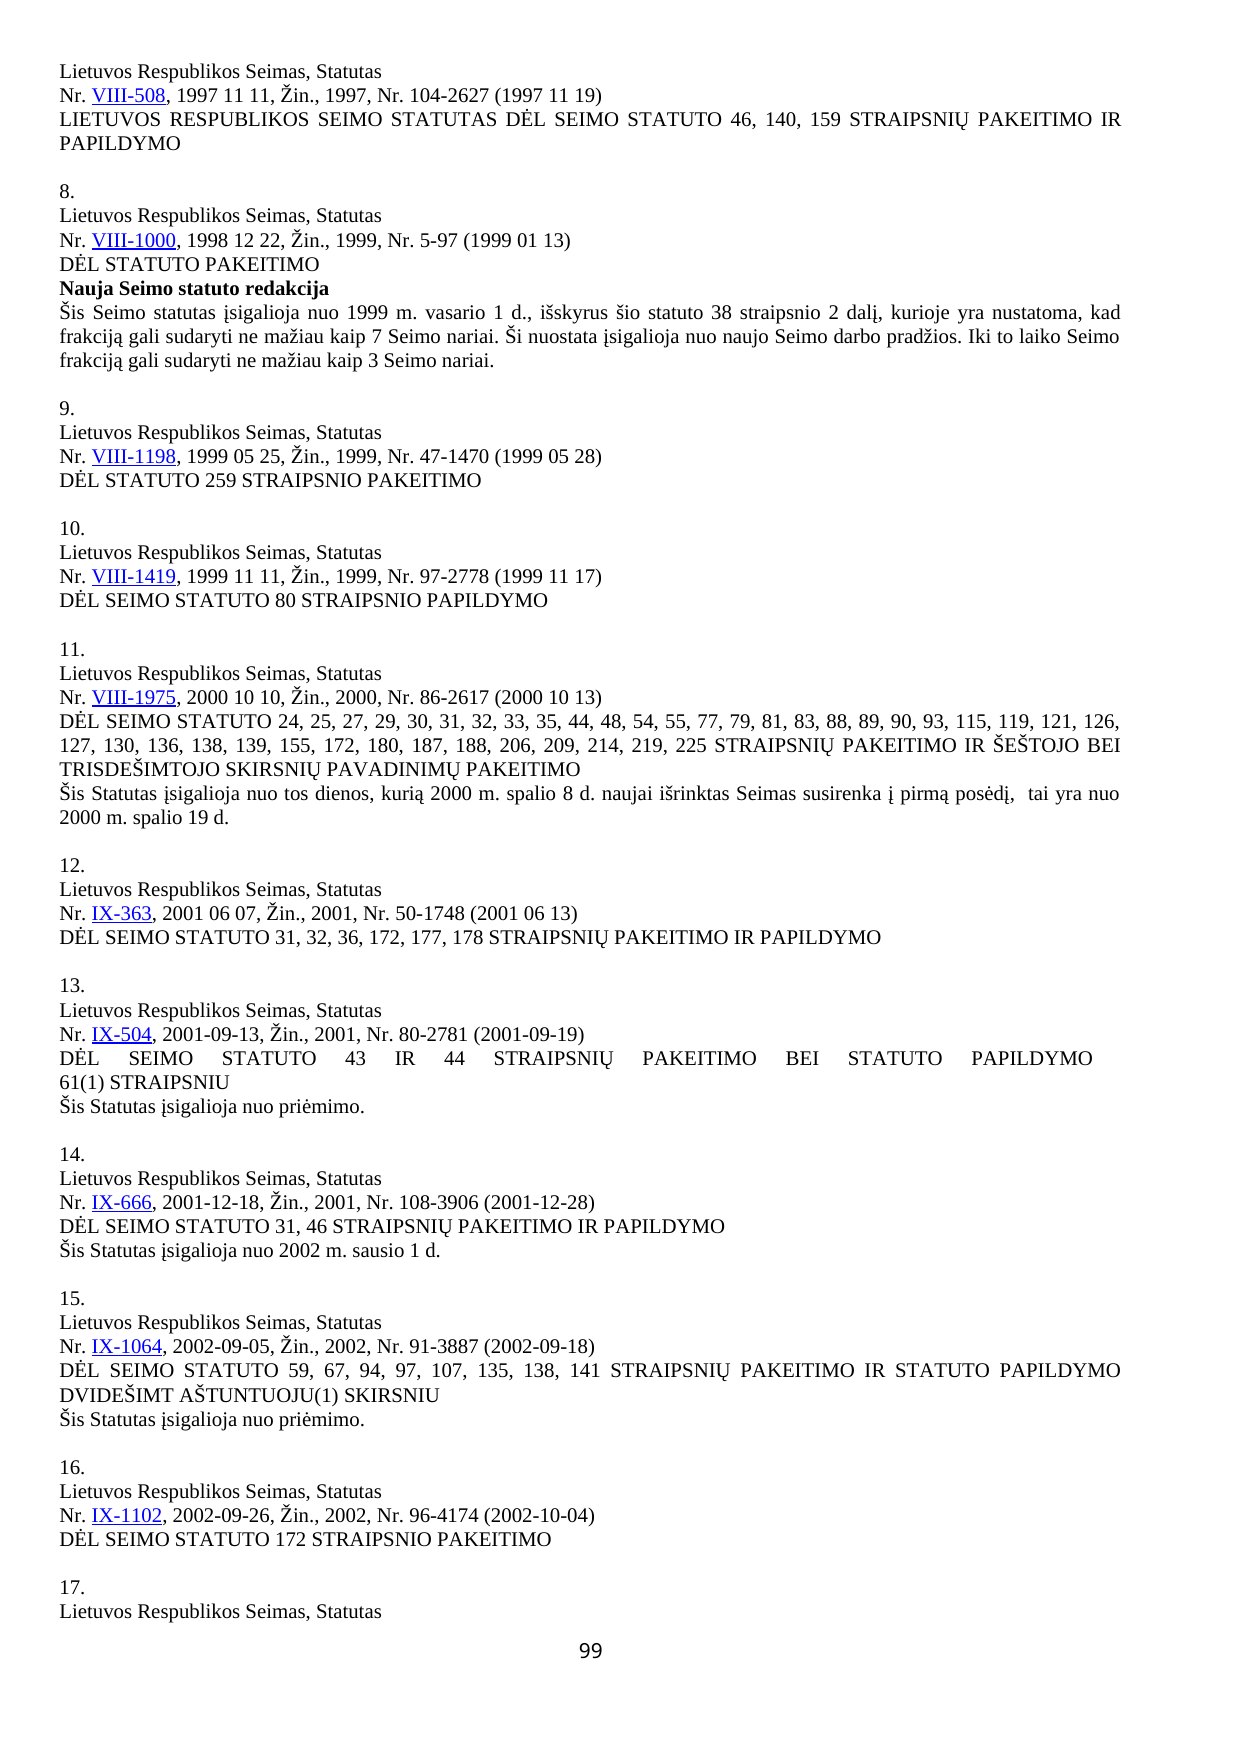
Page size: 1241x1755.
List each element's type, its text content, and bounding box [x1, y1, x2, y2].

text Šis Seimo statutas įsigalioja nuo 1999 m. vasario 1 d., išskyrus šio statuto 38 straipsnio 2 dalį, kurioje yra nustatoma, kad frakciją gali sudaryti ne mažiau kaip 7 Seimo nariai. Ši nuostata įsigalioja nuo naujo Seimo darbo pradžios. Iki to laiko Seimo frakciją gali sudaryti ne mažiau kaip 3 Seimo nariai. [59, 300, 1122, 372]
text Lietuvos Respublikos Seimas, Statutas [59, 540, 1122, 564]
text Lietuvos Respublikos Seimas, Statutas [59, 661, 1122, 685]
text 8. [59, 179, 1122, 203]
text Nr. VIII-1198, 1999 05 25, Žin., 1999, Nr. 47-1470 (1999 05 28) [59, 444, 1122, 468]
text Šis Statutas įsigalioja nuo 2002 m. sausio 1 d. [59, 1238, 1122, 1262]
text 15. [59, 1286, 1122, 1310]
text 13. [59, 973, 1122, 997]
text DĖL STATUTO 259 STRAIPSNIO PAKEITIMO [59, 468, 1122, 492]
text Lietuvos Respublikos Seimas, Statutas [59, 203, 1122, 227]
text 14. [59, 1142, 1122, 1166]
text DĖL SEIMO STATUTO 80 STRAIPSNIO PAPILDYMO [59, 588, 1122, 612]
text 10. [59, 516, 1122, 540]
text Nr. VIII-1419, 1999 11 11, Žin., 1999, Nr. 97-2778 (1999 11 17) [59, 564, 1122, 588]
text Nr. VIII-1000, 1998 12 22, Žin., 1999, Nr. 5-97 (1999 01 13) [59, 227, 1122, 252]
text Nr. VIII-508, 1997 11 11, Žin., 1997, Nr. 104-2627 (1997 11 19) [59, 83, 1122, 107]
text Lietuvos Respublikos Seimas, Statutas [59, 1310, 1122, 1334]
text DĖL SEIMO STATUTO 59, 67, 94, 97, 107, 135, 138, 141 STRAIPSNIŲ PAKEITIMO IR STATUTO PAPILDYMO DVIDEŠIMT AŠTUNTUOJU(1) SKIRSNIU [59, 1358, 1122, 1407]
text Nr. VIII-1975, 2000 10 10, Žin., 2000, Nr. 86-2617 (2000 10 13) [59, 685, 1122, 709]
text Nr. IX-504, 2001-09-13, Žin., 2001, Nr. 80-2781 (2001-09-19) [59, 1022, 1122, 1046]
text Nauja Seimo statuto redakcija [59, 276, 1122, 300]
text 17. [59, 1575, 1122, 1599]
text Šis Statutas įsigalioja nuo priėmimo. [59, 1094, 1122, 1118]
text Šis Statutas įsigalioja nuo priėmimo. [59, 1407, 1122, 1431]
text Lietuvos Respublikos Seimas, Statutas [59, 1599, 1122, 1623]
text 9. [59, 396, 1122, 420]
text Šis Statutas įsigalioja nuo tos dienos, kurią 2000 m. spalio 8 d. naujai išrinktas Seimas susirenka į pirmą posėdį, tai yra nuo 2000 m. spalio 19 d. [59, 781, 1122, 829]
text DĖL SEIMO STATUTO 24, 25, 27, 29, 30, 31, 32, 33, 35, 44, 48, 54, 55, 77, 79, 81, 83, 88, 89, 90, 93, 115, 119, 121, 126, 127, 130, 136, 138, 139, 155, 172, 180, 187, 188, 206, 209, 214, 219, 225 STRAIPSNIŲ PAKEITIMO IR ŠEŠTOJO BEI TRISDEŠIMTOJO SKIRSNIŲ PAVADINIMŲ PAKEITIMO [59, 709, 1122, 781]
text Lietuvos Respublikos Seimas, Statutas [59, 997, 1122, 1022]
text 11. [59, 637, 1122, 661]
text Lietuvos Respublikos Seimas, Statutas [59, 420, 1122, 444]
text 12. [59, 853, 1122, 877]
text DĖL STATUTO PAKEITIMO [59, 252, 1122, 276]
text Lietuvos Respublikos Seimas, Statutas [59, 1479, 1122, 1503]
text Lietuvos Respublikos Seimas, Statutas [59, 877, 1122, 901]
text Nr. IX-363, 2001 06 07, Žin., 2001, Nr. 50-1748 (2001 06 13) [59, 901, 1122, 925]
text DĖL SEIMO STATUTO 31, 32, 36, 172, 177, 178 STRAIPSNIŲ PAKEITIMO IR PAPILDYMO [59, 925, 1122, 949]
text Lietuvos Respublikos Seimas, Statutas [59, 1166, 1122, 1190]
text LIETUVOS RESPUBLIKOS SEIMO STATUTAS DĖL SEIMO STATUTO 46, 140, 159 STRAIPSNIŲ PAKEITIMO IR PAPILDYMO [59, 107, 1122, 155]
text DĖL SEIMO STATUTO 172 STRAIPSNIO PAKEITIMO [59, 1527, 1122, 1551]
text Nr. IX-1064, 2002-09-05, Žin., 2002, Nr. 91-3887 (2002-09-18) [59, 1334, 1122, 1358]
text Nr. IX-666, 2001-12-18, Žin., 2001, Nr. 108-3906 (2001-12-28) [59, 1190, 1122, 1214]
text DĖL SEIMO STATUTO 43 IR 44 STRAIPSNIŲ PAKEITIMO BEI STATUTO PAPILDYMO 61(1) STRAIPSNIU [59, 1046, 1122, 1094]
text Lietuvos Respublikos Seimas, Statutas [59, 59, 1122, 83]
text Nr. IX-1102, 2002-09-26, Žin., 2002, Nr. 96-4174 (2002-10-04) [59, 1503, 1122, 1527]
text 16. [59, 1455, 1122, 1479]
text DĖL SEIMO STATUTO 31, 46 STRAIPSNIŲ PAKEITIMO IR PAPILDYMO [59, 1214, 1122, 1238]
